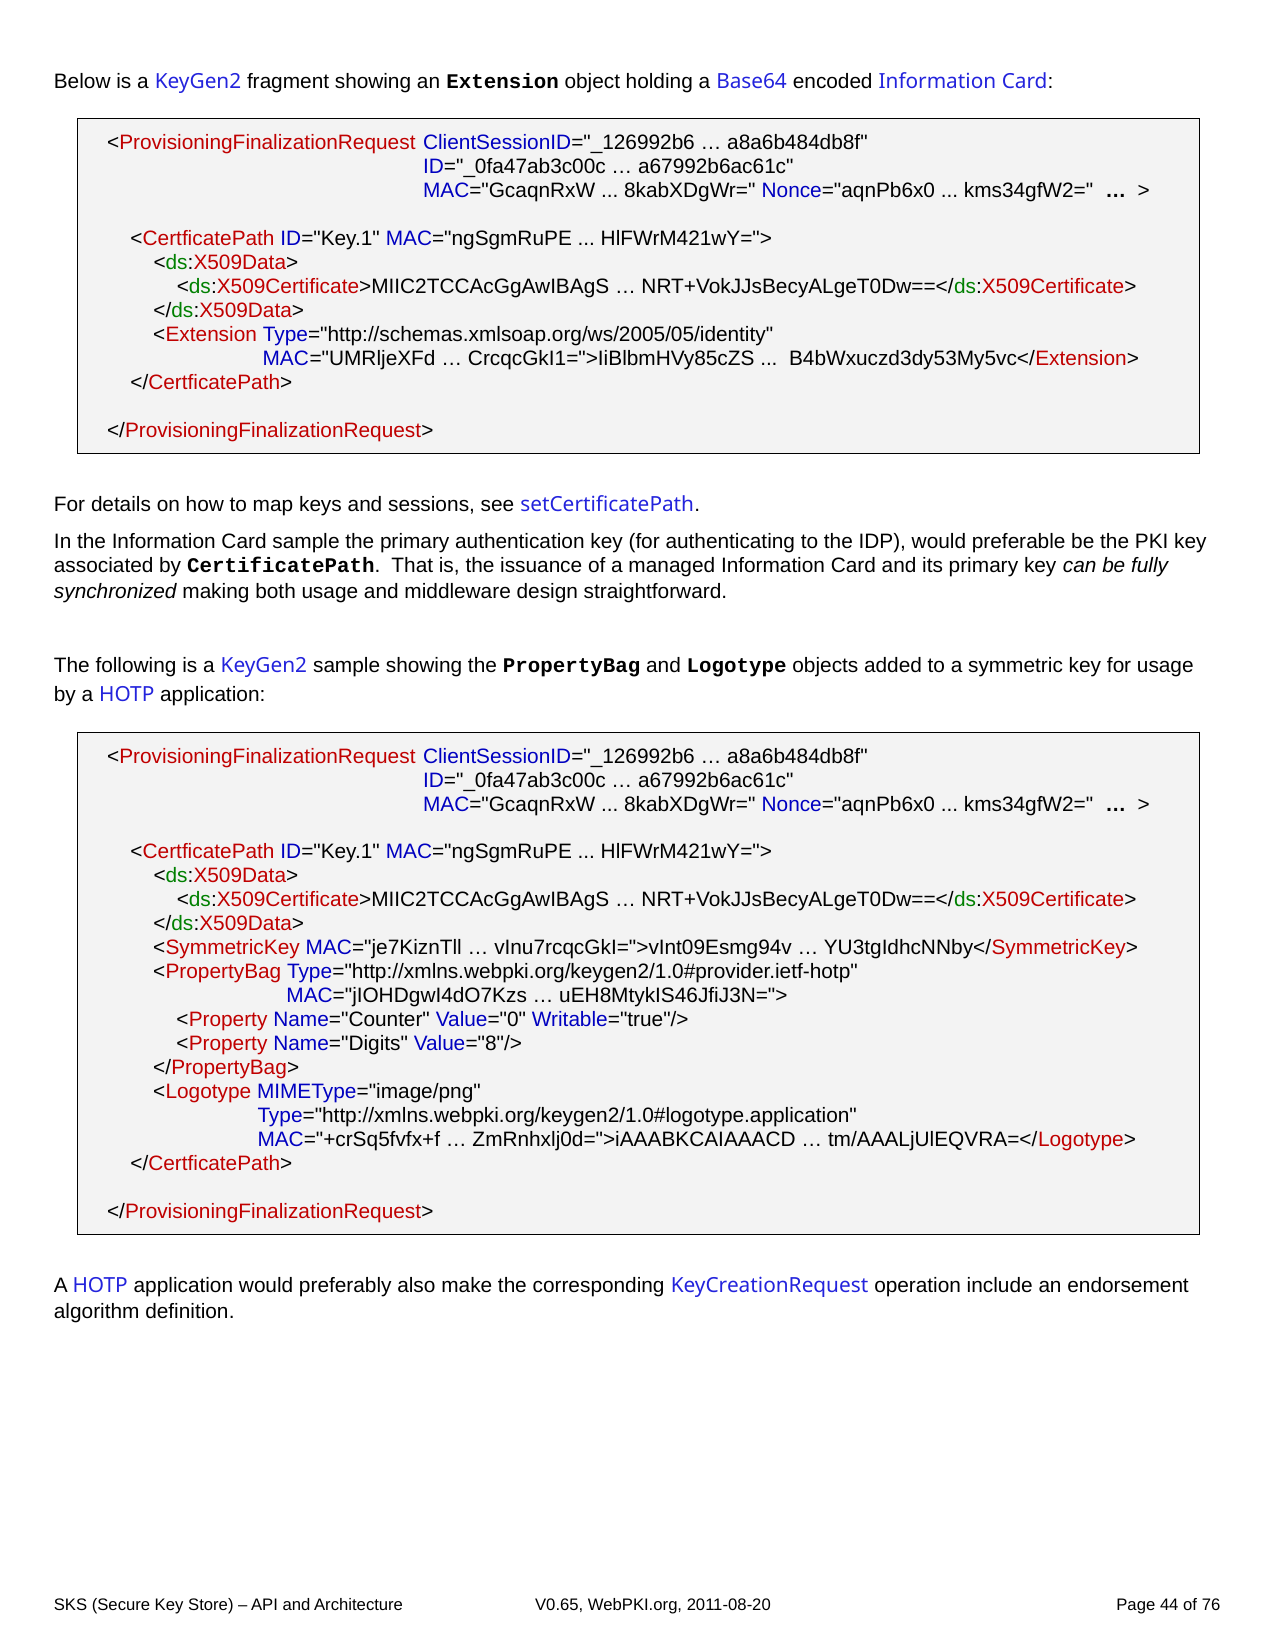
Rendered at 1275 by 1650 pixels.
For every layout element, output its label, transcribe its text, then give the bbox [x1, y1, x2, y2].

table_header <ProvisioningFinalizationRequest ClientSessionID="_126992b6 … a8a6b484db8f" ID="_0fa47ab3c00c … a67992b6ac61c" MAC="GcaqnRxW ... 8kabXDgWr=" Nonce="aqnPb6x0 ... kms34gfW2=" … > <CertficatePath ID="Key.1" MAC="ngSgmRuPE ... HlFWrM421wY="> <ds:X509Data> <ds:X509Certificate>MIIC2TCCAcGgAwIBAgS … NRT+VokJJsBecyALgeT0Dw==</ds:X509Certificate> </ds:X509Data> <Extension Type="http://schemas.xmlsoap.org/ws/2005/05/identity" MAC="UMRljeXFd … CrcqcGkI1=">IiBlbmHVy85cZS ... B4bWxuczd3dy53My5vc</Extension> </CertficatePath> </ProvisioningFinalizationRequest> [78, 119, 1199, 453]
text For details on how to map keys and sessions, see setCertificatePath. [54, 489, 1221, 518]
table_header <ProvisioningFinalizationRequest ClientSessionID="_126992b6 … a8a6b484db8f" ID="_0fa47ab3c00c … a67992b6ac61c" MAC="GcaqnRxW ... 8kabXDgWr=" Nonce="aqnPb6x0 ... kms34gfW2=" … > <CertficatePath ID="Key.1" MAC="ngSgmRuPE ... HlFWrM421wY="> <ds:X509Data> <ds:X509Certificate>MIIC2TCCAcGgAwIBAgS … NRT+VokJJsBecyALgeT0Dw==</ds:X509Certificate> </ds:X509Data> <SymmetricKey MAC="je7KiznTll … vInu7rcqcGkI=">vInt09Esmg94v … YU3tgIdhcNNby</SymmetricKey> <PropertyBag Type="http://xmlns.webpki.org/keygen2/1.0#provider.ietf-hotp" MAC="jIOHDgwI4dO7Kzs … uEH8MtykIS46JfiJ3N="> <Property Name="Counter" Value="0" Writable="true"/> <Property Name="Digits" Value="8"/> </PropertyBag> <Logotype MIMEType="image/png" Type="http://xmlns.webpki.org/keygen2/1.0#logotype.application" MAC="+crSq5fvfx+f … ZmRnhxlj0d=">iAAABKCAIAAACD … tm/AAALjUlEQVRA=</Logotype> </CertficatePath> </ProvisioningFinalizationRequest> [78, 733, 1199, 1234]
text The following is a KeyGen2 sample showing the PropertyBag and Logotype objects added to a symmetric key for usage by a HOTP application: [54, 651, 1221, 732]
text In the Information Card sample the primary authentication key (for authenticating to the IDP), would preferable be the PKI key associated by CertificatePath. That is, the issuance of a managed Information Card and its primary key can be fully synchronized making both usage and middleware design straightforward. [54, 529, 1221, 603]
text A HOTP application would preferably also make the corresponding KeyCreationRequest operation include an endorsement algorithm definition. [54, 1270, 1221, 1323]
text Below is a KeyGen2 fragment showing an Extension object holding a Base64 encoded Information Card: [54, 66, 1221, 118]
